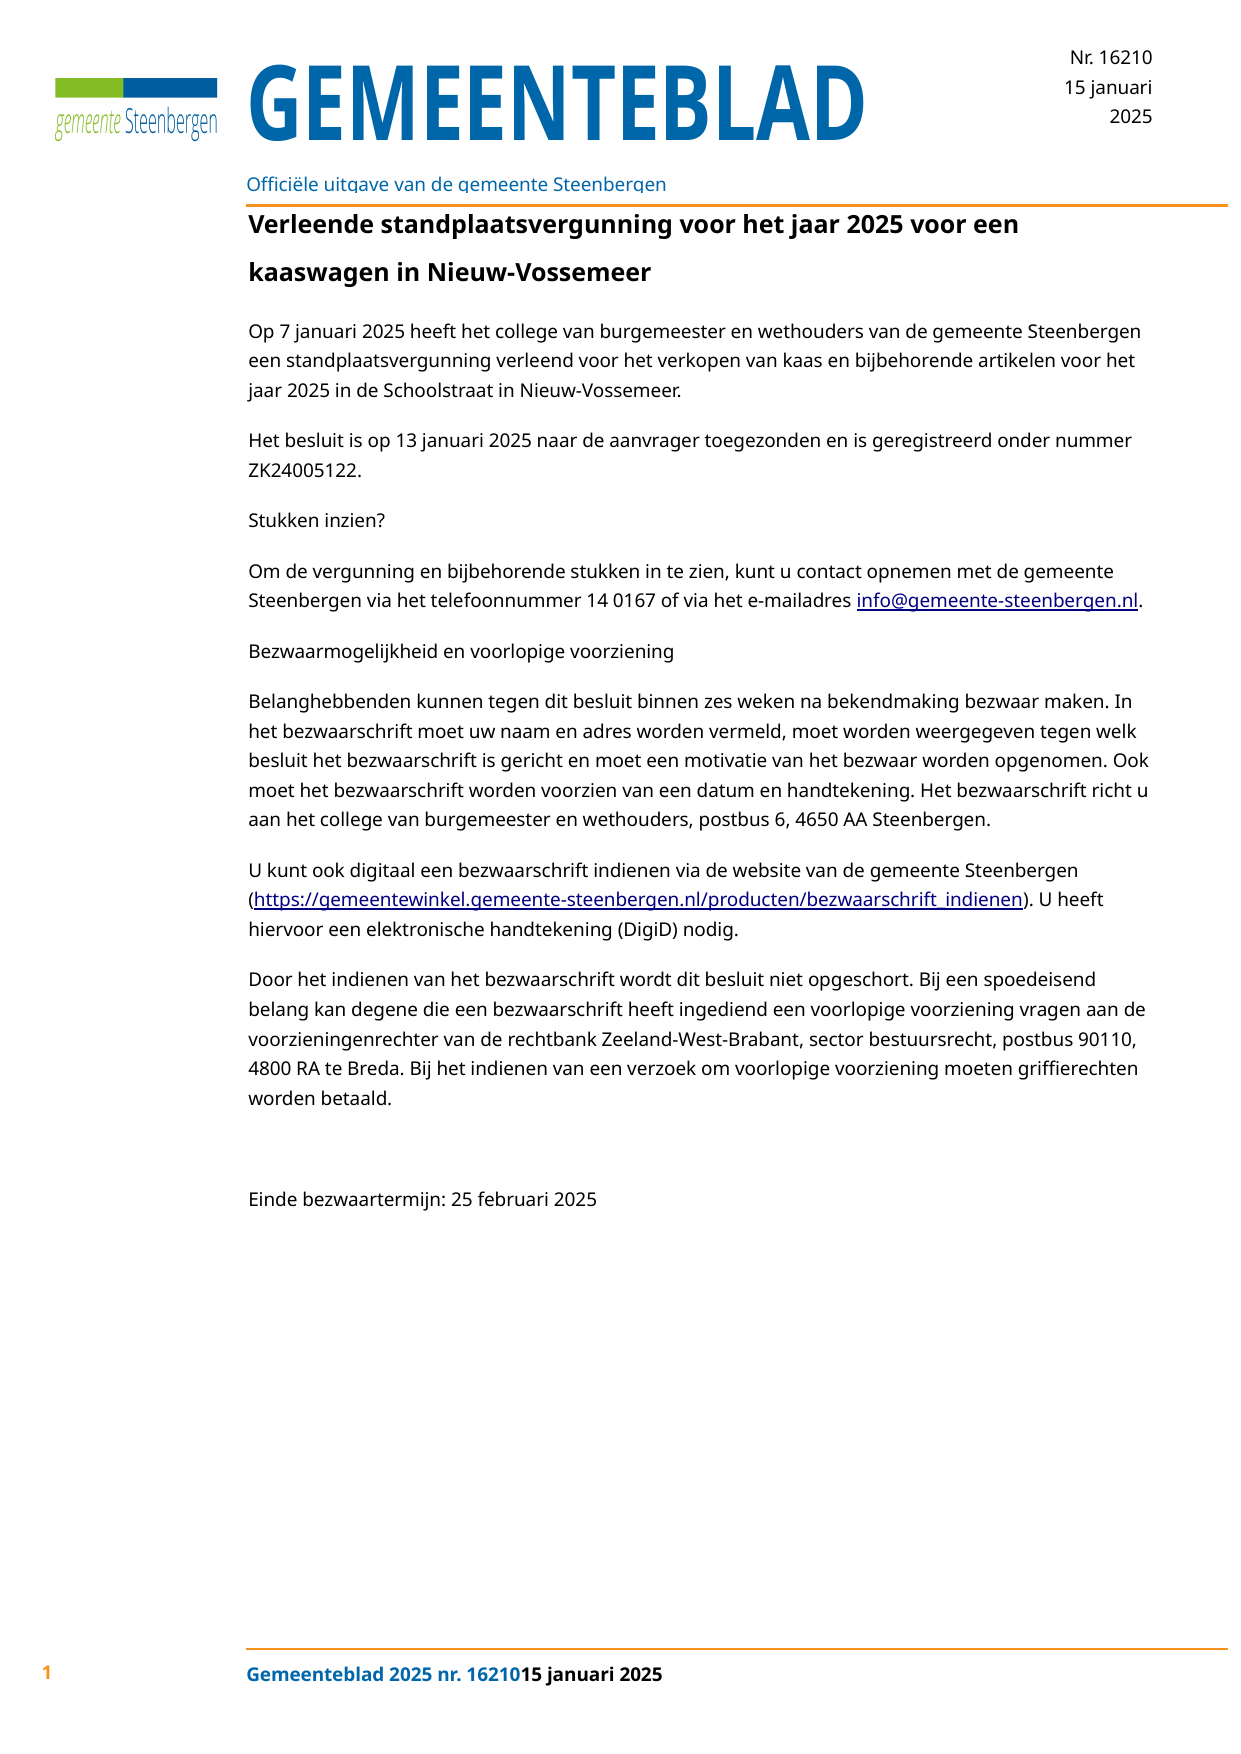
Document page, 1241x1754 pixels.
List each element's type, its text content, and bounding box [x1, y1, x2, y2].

text Het besluit is op 13 januari 2025 naar de aanvrager toegezonden en is geregistreerd onder nummer ZK24005122. [248, 427, 1152, 483]
text Verleende standplaatsvergunning voor het jaar 2025 voor een kaaswagen in Nieuw-Vossemeer [248, 207, 1152, 288]
text Bezwaarmogelijkheid en voorlopige voorziening [248, 638, 1152, 664]
text U kunt ook digitaal een bezwaarschrift indienen via de website van de gemeente Steenbergen (https://gemeentewinkel.gemeente-steenbergen.nl/producten/bezwaarschrift_indienen). U heeft hiervoor een elektronische handtekening (DigiD) nodig. [248, 857, 1152, 942]
text ­ [248, 1135, 1152, 1161]
text Einde bezwaartermijn: 25 februari 2025 [248, 1186, 1152, 1212]
text Door het indienen van het bezwaarschrift wordt dit besluit niet opgeschort. Bij een spoedeisend belang kan degene die een bezwaarschrift heeft ingediend een voorlopige voorziening vragen aan de voorzieningenrechter van de rechtbank Zeeland-West-Brabant, sector bestuursrecht, postbus 90110, 4800 RA te Breda. Bij het indienen van een verzoek om voorlopige voorziening moeten griffierechten worden betaald. [248, 967, 1152, 1111]
text Stukken inzien? [248, 507, 1152, 533]
picture [41, 47, 231, 172]
text Belanghebbenden kunnen tegen dit besluit binnen zes weken na bekendmaking bezwaar maken. In het bezwaarschrift moet uw naam en adres worden vermeld, moet worden weergegeven tegen welk besluit het bezwaarschrift is gericht en moet een motivatie van het bezwaar worden opgenomen. Ook moet het bezwaarschrift worden voorzien van een datum en handtekening. Het bezwaarschrift richt u aan het college van burgemeester en wethouders, postbus 6, 4650 AA Steenbergen. [248, 688, 1152, 832]
text Op 7 januari 2025 heeft het college van burgemeester en wethouders van de gemeente Steenbergen een standplaatsvergunning verleend voor het verkopen van kaas en bijbehorende artikelen voor het jaar 2025 in de Schoolstraat in Nieuw-Vossemeer. [248, 318, 1152, 403]
text Om de vergunning en bijbehorende stukken in te zien, kunt u contact opnemen met de gemeente Steenbergen via het telefoonnummer 14 0167 of via het e-mailadres info@gemeente-steenbergen.nl. [248, 558, 1152, 613]
